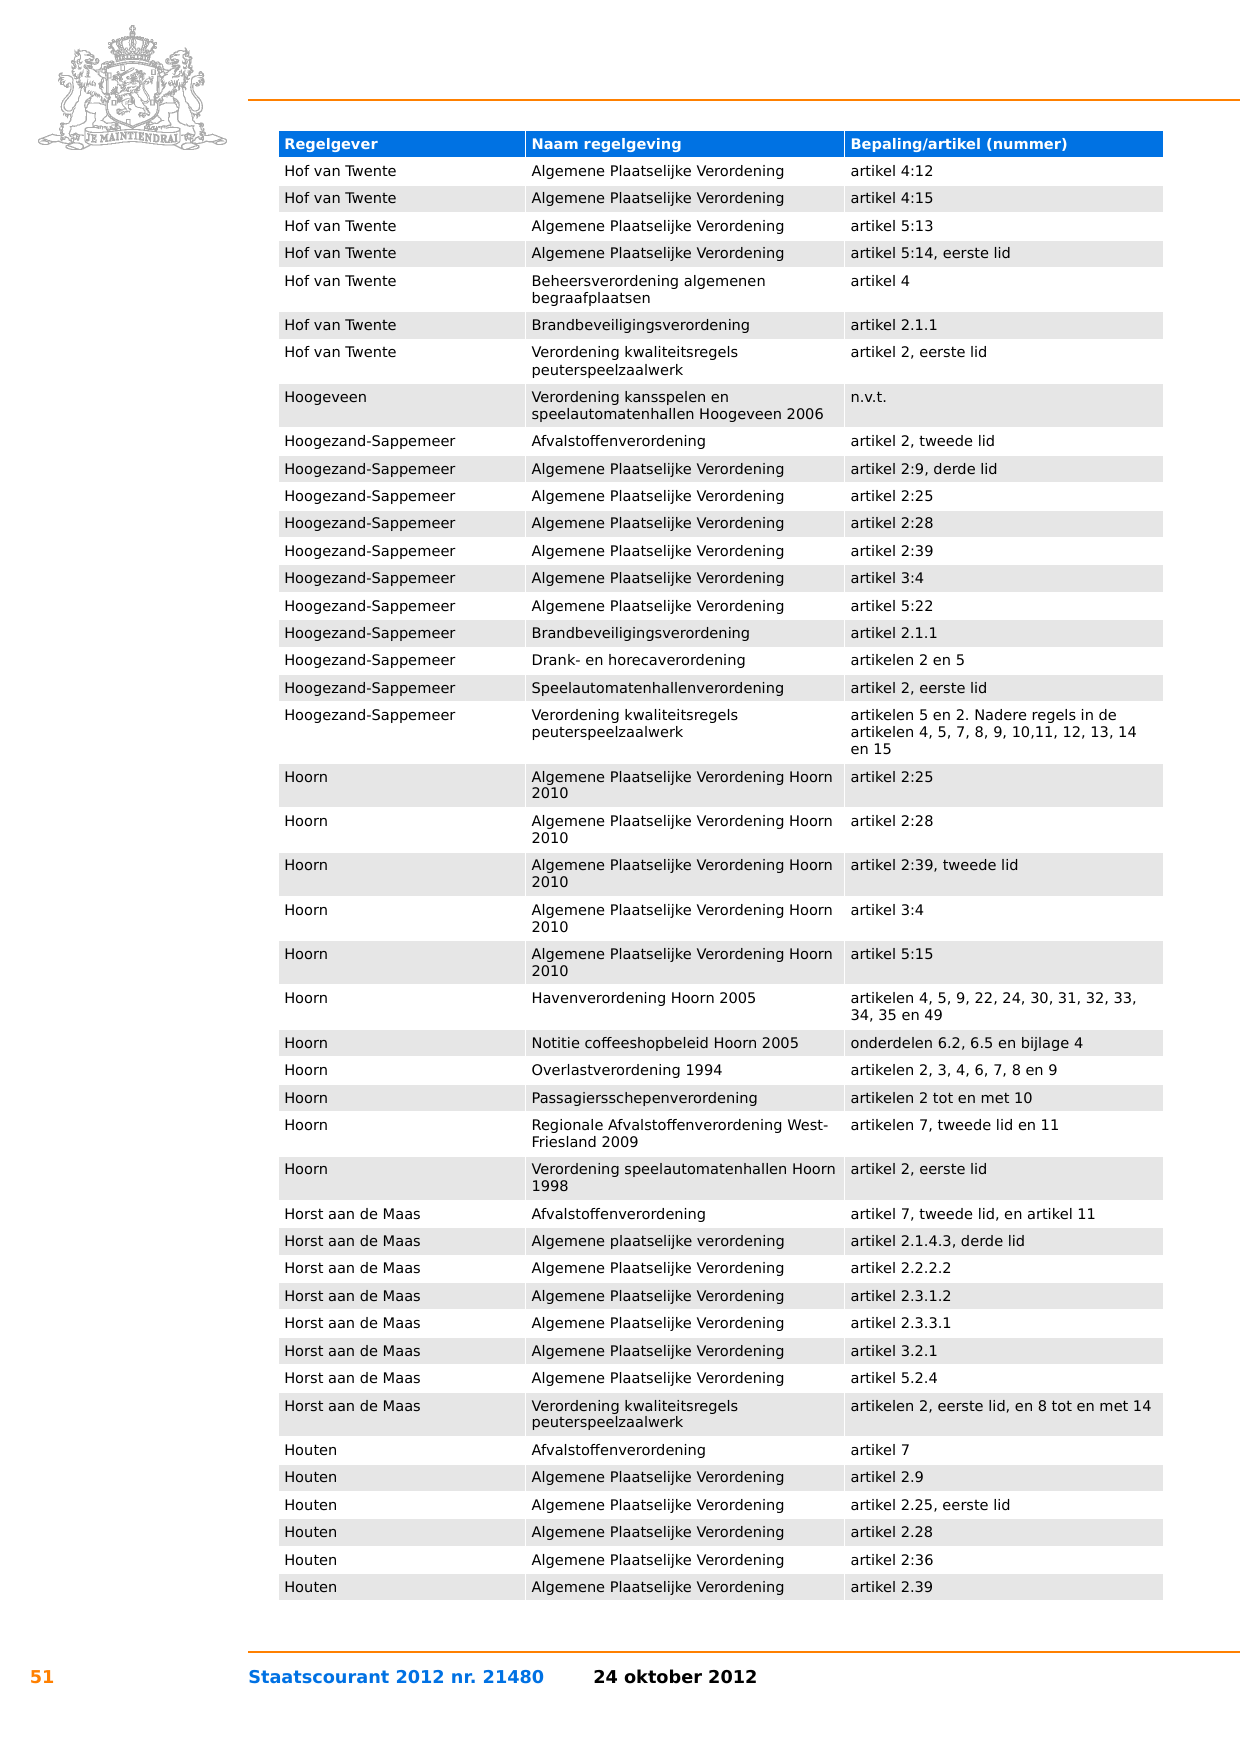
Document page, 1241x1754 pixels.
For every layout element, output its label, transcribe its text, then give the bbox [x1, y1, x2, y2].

table_cell artikel 4:15 [845, 186, 1163, 212]
table_cell Hof van Twente [279, 241, 525, 267]
table_cell artikel 2:28 [845, 511, 1163, 537]
table_cell Drank- en horecaverordening [526, 648, 844, 674]
table_cell Hof van Twente [279, 213, 525, 239]
table_cell artikel 2.9 [845, 1465, 1163, 1491]
table_cell Hoorn [279, 1112, 525, 1156]
table_cell Afvalstoffenverordening [526, 429, 844, 455]
picture [38, 25, 227, 150]
table_cell artikelen 2, eerste lid, en 8 tot en met 14 [845, 1393, 1163, 1436]
table_cell artikel 5:22 [845, 593, 1163, 619]
table_cell artikel 2, eerste lid [845, 675, 1163, 701]
table_cell n.v.t. [845, 384, 1163, 427]
table_cell artikel 2:9, derde lid [845, 456, 1163, 482]
table_cell artikel 2:28 [845, 808, 1163, 851]
table_cell Algemene Plaatselijke Verordening [526, 538, 844, 564]
table_cell Hof van Twente [279, 312, 525, 339]
table_cell Brandbeveiligingsverordening [526, 620, 844, 647]
table_cell artikelen 4, 5, 9, 22, 24, 30, 31, 32, 33, 34, 35 en 49 [845, 986, 1163, 1029]
table_cell artikel 4 [845, 268, 1163, 311]
table_cell Overlastverordening 1994 [526, 1058, 844, 1084]
table_cell Algemene Plaatselijke Verordening Hoorn 2010 [526, 853, 844, 896]
table_cell Notitie coffeeshopbeleid Hoorn 2005 [526, 1030, 844, 1056]
table_cell Speelautomatenhallenverordening [526, 675, 844, 701]
table_cell Hoogezand-Sappemeer [279, 675, 525, 701]
table_cell Hof van Twente [279, 186, 525, 212]
table_cell Hoogezand-Sappemeer [279, 703, 525, 763]
table_cell Hoogezand-Sappemeer [279, 648, 525, 674]
table_cell Hof van Twente [279, 268, 525, 311]
table_cell Horst aan de Maas [279, 1283, 525, 1309]
table_cell Verordening kwaliteitsregels peuterspeelzaalwerk [526, 340, 844, 383]
table_header Bepaling/artikel (nummer) [845, 131, 1163, 157]
table_cell Regionale Afvalstoffenverordening West-Friesland 2009 [526, 1112, 844, 1156]
table_cell Algemene Plaatselijke Verordening Hoorn 2010 [526, 808, 844, 851]
table_cell Algemene Plaatselijke Verordening [526, 1311, 844, 1337]
table_cell Algemene Plaatselijke Verordening [526, 483, 844, 509]
table_cell artikel 7 [845, 1437, 1163, 1463]
table_cell Verordening speelautomatenhallen Hoorn 1998 [526, 1157, 844, 1200]
table_cell artikel 2:39, tweede lid [845, 853, 1163, 896]
table_cell artikel 2.28 [845, 1519, 1163, 1546]
table_cell artikel 5:15 [845, 941, 1163, 984]
table_cell Algemene Plaatselijke Verordening Hoorn 2010 [526, 764, 844, 807]
table_header Naam regelgeving [526, 131, 844, 157]
table_cell Passagiersschepenverordening [526, 1085, 844, 1111]
table_cell Hoogezand-Sappemeer [279, 511, 525, 537]
table_cell Algemene Plaatselijke Verordening [526, 1338, 844, 1364]
table_cell Hoorn [279, 941, 525, 984]
table_cell Algemene Plaatselijke Verordening Hoorn 2010 [526, 941, 844, 984]
table_cell Hoogezand-Sappemeer [279, 456, 525, 482]
table_cell Hoorn [279, 1058, 525, 1084]
table_cell Afvalstoffenverordening [526, 1437, 844, 1463]
table_cell Houten [279, 1547, 525, 1573]
table_cell Algemene Plaatselijke Verordening [526, 1547, 844, 1573]
table_cell artikelen 2 tot en met 10 [845, 1085, 1163, 1111]
table_cell artikelen 5 en 2. Nadere regels in de artikelen 4, 5, 7, 8, 9, 10,11, 12, 13, 14 en 15 [845, 703, 1163, 763]
table_cell Hoorn [279, 1030, 525, 1056]
table_cell artikel 3.2.1 [845, 1338, 1163, 1364]
table_cell Hoogezand-Sappemeer [279, 620, 525, 647]
table_cell artikel 2.3.1.2 [845, 1283, 1163, 1309]
table_cell Algemene Plaatselijke Verordening [526, 186, 844, 212]
table_cell Hoorn [279, 986, 525, 1029]
table_cell Houten [279, 1492, 525, 1518]
table_cell Hoorn [279, 764, 525, 807]
table_cell Havenverordening Hoorn 2005 [526, 986, 844, 1029]
table_cell artikel 4:12 [845, 158, 1163, 185]
table_cell artikel 2:39 [845, 538, 1163, 564]
table_cell Algemene Plaatselijke Verordening [526, 565, 844, 592]
table_cell Algemene Plaatselijke Verordening [526, 593, 844, 619]
table_cell artikel 2, eerste lid [845, 340, 1163, 383]
table_cell artikel 3:4 [845, 565, 1163, 592]
table_cell artikel 2, eerste lid [845, 1157, 1163, 1200]
table_cell Brandbeveiligingsverordening [526, 312, 844, 339]
table_cell Horst aan de Maas [279, 1311, 525, 1337]
table_cell Hoogezand-Sappemeer [279, 593, 525, 619]
table_cell Hoogeveen [279, 384, 525, 427]
table_cell artikel 2:25 [845, 483, 1163, 509]
table_cell artikelen 7, tweede lid en 11 [845, 1112, 1163, 1156]
table_cell Hoorn [279, 897, 525, 940]
table_cell Hoogezand-Sappemeer [279, 565, 525, 592]
table_cell Hoogezand-Sappemeer [279, 429, 525, 455]
table_cell Beheersverordening algemenen begraafplaatsen [526, 268, 844, 311]
table_cell Verordening kansspelen en speelautomatenhallen Hoogeveen 2006 [526, 384, 844, 427]
table_cell artikel 2.2.2.2 [845, 1256, 1163, 1282]
table_cell Algemene Plaatselijke Verordening [526, 1365, 844, 1392]
table_cell Horst aan de Maas [279, 1338, 525, 1364]
table_cell Houten [279, 1519, 525, 1546]
table_cell Algemene Plaatselijke Verordening [526, 1492, 844, 1518]
table_cell Hoorn [279, 808, 525, 851]
table_cell Afvalstoffenverordening [526, 1201, 844, 1227]
table_cell Horst aan de Maas [279, 1365, 525, 1392]
table_cell artikel 5:13 [845, 213, 1163, 239]
table_cell Algemene Plaatselijke Verordening [526, 213, 844, 239]
table_cell Hoorn [279, 1157, 525, 1200]
table_cell artikel 2.25, eerste lid [845, 1492, 1163, 1518]
table_header Regelgever [279, 131, 525, 157]
table_cell Algemene plaatselijke verordening [526, 1228, 844, 1255]
table_cell artikel 3:4 [845, 897, 1163, 940]
table_cell Algemene Plaatselijke Verordening [526, 1574, 844, 1600]
table_cell artikel 2.3.3.1 [845, 1311, 1163, 1337]
table_cell Hoorn [279, 1085, 525, 1111]
table_cell artikel 2.1.1 [845, 620, 1163, 647]
table_cell Algemene Plaatselijke Verordening [526, 1283, 844, 1309]
table_cell Horst aan de Maas [279, 1201, 525, 1227]
table_cell Algemene Plaatselijke Verordening [526, 511, 844, 537]
table_cell Verordening kwaliteitsregels peuterspeelzaalwerk [526, 703, 844, 763]
table_cell Algemene Plaatselijke Verordening [526, 456, 844, 482]
table_cell Algemene Plaatselijke Verordening Hoorn 2010 [526, 897, 844, 940]
table_cell Verordening kwaliteitsregels peuterspeelzaalwerk [526, 1393, 844, 1436]
table_cell artikel 2:25 [845, 764, 1163, 807]
table_cell artikel 2:36 [845, 1547, 1163, 1573]
table_cell artikelen 2 en 5 [845, 648, 1163, 674]
table_cell artikelen 2, 3, 4, 6, 7, 8 en 9 [845, 1058, 1163, 1084]
table_cell Hof van Twente [279, 158, 525, 185]
table_cell Hoogezand-Sappemeer [279, 483, 525, 509]
table_cell artikel 2.1.1 [845, 312, 1163, 339]
table_cell artikel 7, tweede lid, en artikel 11 [845, 1201, 1163, 1227]
table_cell onderdelen 6.2, 6.5 en bijlage 4 [845, 1030, 1163, 1056]
table_cell Houten [279, 1465, 525, 1491]
table_cell artikel 2.39 [845, 1574, 1163, 1600]
table_cell artikel 2, tweede lid [845, 429, 1163, 455]
table_cell Algemene Plaatselijke Verordening [526, 1519, 844, 1546]
table_cell Houten [279, 1574, 525, 1600]
table_cell Hof van Twente [279, 340, 525, 383]
table_cell Algemene Plaatselijke Verordening [526, 158, 844, 185]
table_cell Houten [279, 1437, 525, 1463]
table_cell Horst aan de Maas [279, 1256, 525, 1282]
table_cell Hoogezand-Sappemeer [279, 538, 525, 564]
table_cell Algemene Plaatselijke Verordening [526, 1256, 844, 1282]
table_cell Hoorn [279, 853, 525, 896]
table_cell Horst aan de Maas [279, 1393, 525, 1436]
table_cell artikel 5:14, eerste lid [845, 241, 1163, 267]
table_cell artikel 5.2.4 [845, 1365, 1163, 1392]
table_cell Algemene Plaatselijke Verordening [526, 1465, 844, 1491]
table_cell Algemene Plaatselijke Verordening [526, 241, 844, 267]
table_cell artikel 2.1.4.3, derde lid [845, 1228, 1163, 1255]
table_cell Horst aan de Maas [279, 1228, 525, 1255]
